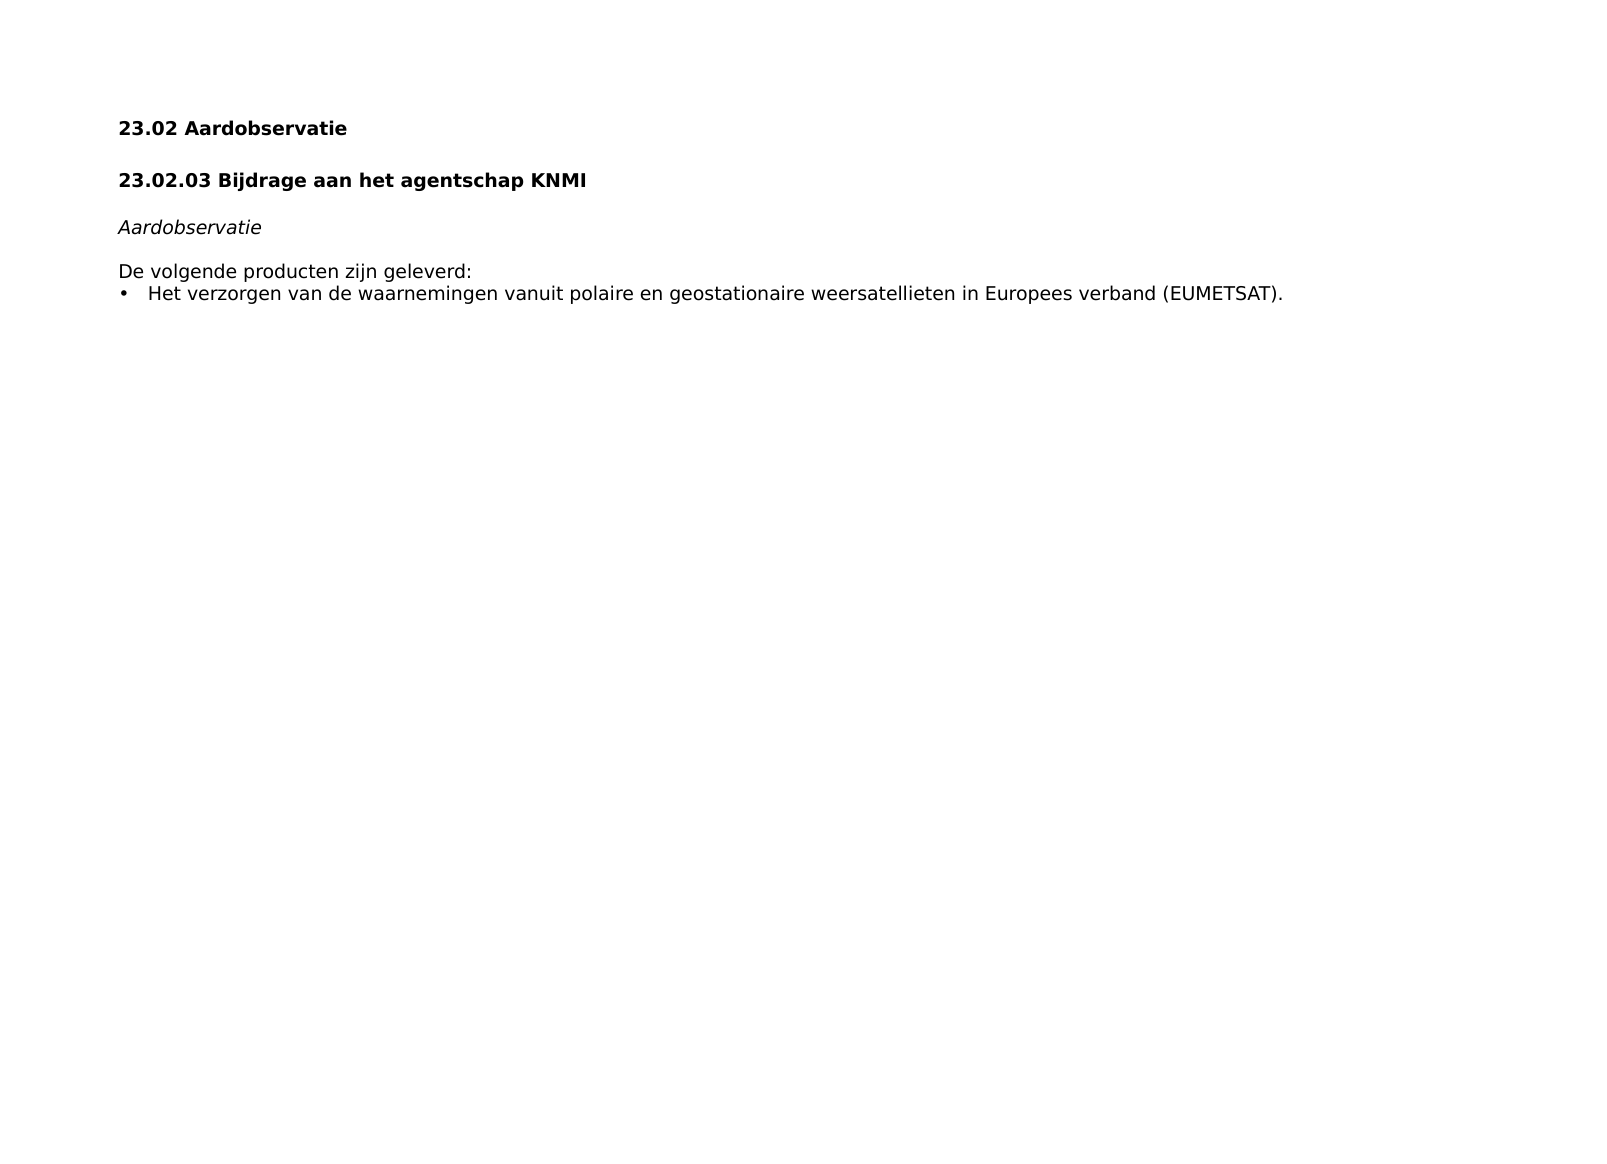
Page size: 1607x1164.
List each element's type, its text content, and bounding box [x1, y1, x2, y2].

subtitle Aardobservatie [118, 217, 1488, 239]
text • Het verzorgen van de waarnemingen vanuit polaire en geostationaire weersatellieten in Europees verband (EUMETSAT). [118, 283, 1488, 305]
text De volgende producten zijn geleverd: [118, 261, 1488, 283]
subtitle 23.02 Aardobservatie [118, 118, 1488, 140]
subtitle 23.02.03 Bijdrage aan het agentschap KNMI [118, 170, 1488, 192]
